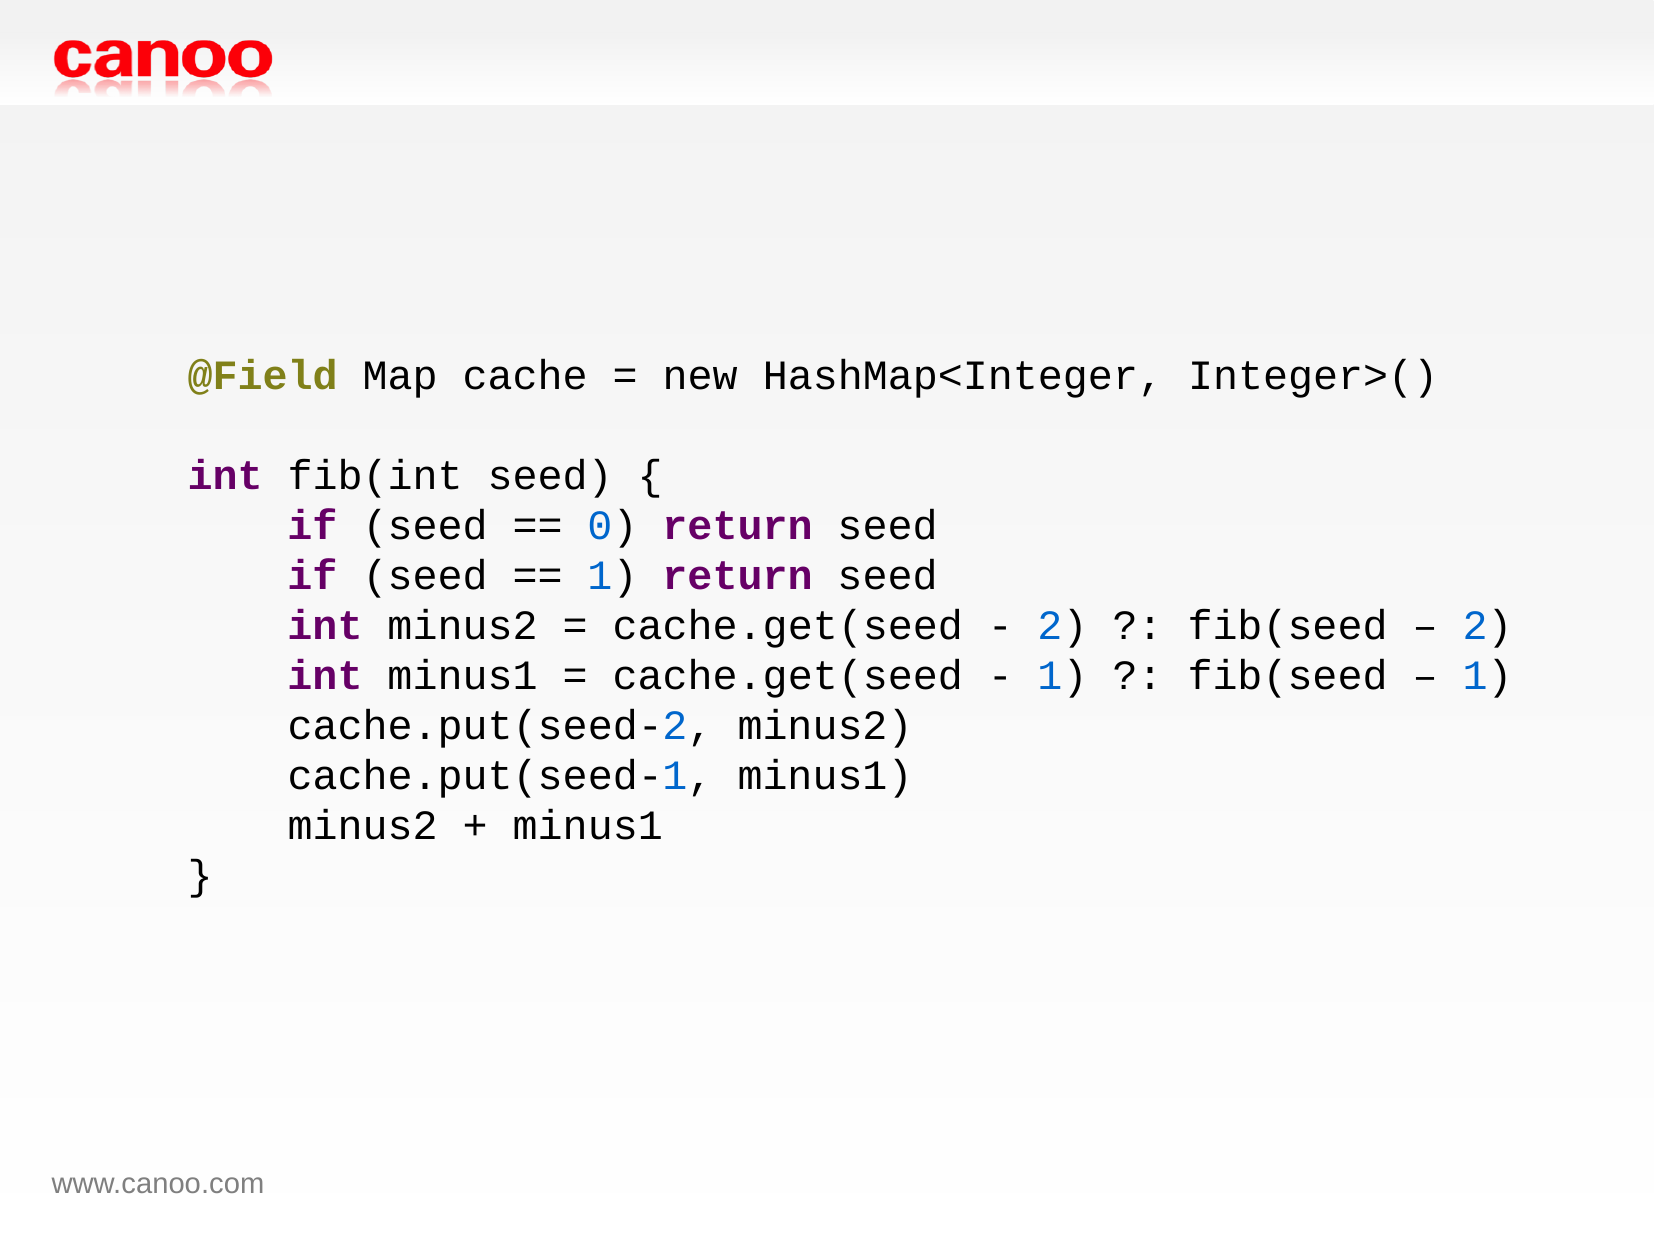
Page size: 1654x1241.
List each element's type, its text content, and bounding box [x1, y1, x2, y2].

picture [51, 37, 273, 119]
text_box @Field Map cache = new HashMap<Integer, Integer>() int fib(int seed) { if (seed == 0) return seed if (seed == 1) return seed int minus2 = cache.get(seed - 2) ?: fib(seed – 2) int minus1 = cache.get(seed - 1) ?: fib(seed – 1) cache.put(seed-2, minus2) cache.put(seed-1, minus1) minus2 + minus1 } [187, 145, 1609, 1101]
